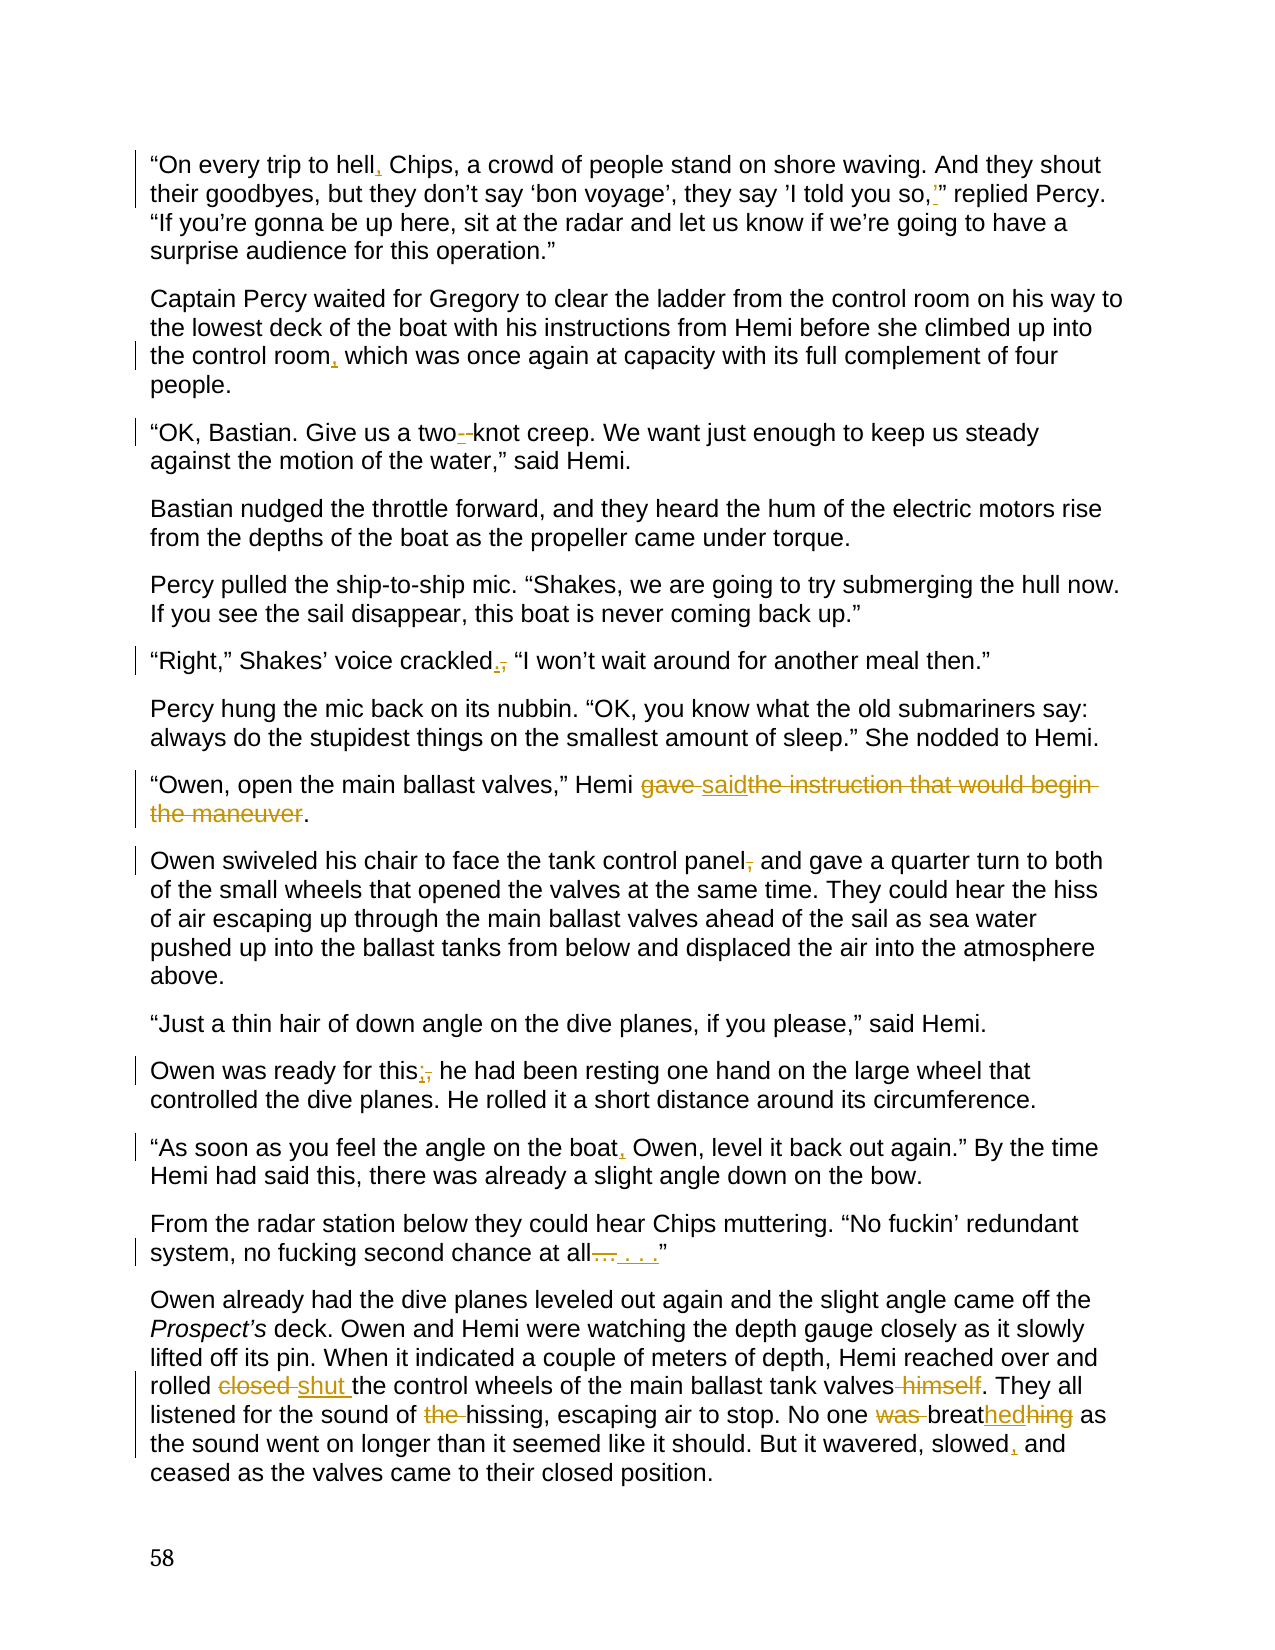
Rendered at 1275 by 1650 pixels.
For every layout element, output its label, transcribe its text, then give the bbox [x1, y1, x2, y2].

text Bastian nudged the throttle forward, and they heard the hum of the electric motors rise from the depths of the boat as the propeller came under torque. [150, 494, 1125, 551]
text “Owen, open the main ballast valves,” Hemi said. [150, 770, 1125, 827]
text “OK, Bastian. Give us a two-knot creep. We want just enough to keep us steady against the motion of the water,” said Hemi. [150, 417, 1125, 475]
text “Right,” Shakes’ voice crackled. “I won’t wait around for another meal then.” [150, 646, 1125, 675]
text “Just a thin hair of down angle on the dive planes, if you please,” said Hemi. [150, 1009, 1125, 1037]
text Percy hung the mic back on its nubbin. “OK, you know what the old submariners say: always do the stupidest things on the smallest amount of sleep.” She nodded to Hemi. [150, 694, 1125, 751]
text “On every trip to hell, Chips, a crowd of people stand on shore waving. And they shout their goodbyes, but they don’t say ‘bon voyage’, they say ’I told you so,’” replied Percy. “If you’re gonna be up here, sit at the radar and let us know if we’re going to have a surprise audience for this operation.” [150, 150, 1125, 265]
text Owen swiveled his chair to face the tank control panel and gave a quarter turn to both of the small wheels that opened the valves at the same time. They could hear the hiss of air escaping up through the main ballast valves ahead of the sail as sea water pushed up into the ballast tanks from below and displaced the air into the atmosphere above. [150, 846, 1125, 990]
text Percy pulled the ship-to-ship mic. “Shakes, we are going to try submerging the hull now. If you see the sail disappear, this boat is never coming back up.” [150, 570, 1125, 627]
text From the radar station below they could hear Chips muttering. “No fuckin’ redundant system, no fucking second chance at all . . .” [150, 1209, 1125, 1266]
text Owen already had the dive planes leveled out again and the slight angle came off the Prospect’s deck. Owen and Hemi were watching the depth gauge closely as it slowly lifted off its pin. When it indicated a couple of meters of depth, Hemi reached over and rolled shut the control wheels of the main ballast tank valves. They all listened for the sound of hissing, escaping air to stop. No one breathed as the sound went on longer than it seemed like it should. But it wavered, slowed, and ceased as the valves came to their closed position. [150, 1285, 1125, 1486]
text “As soon as you feel the angle on the boat, Owen, level it back out again.” By the time Hemi had said this, there was already a slight angle down on the bow. [150, 1132, 1125, 1190]
text Owen was ready for this; he had been resting one hand on the large wheel that controlled the dive planes. He rolled it a short distance around its circumference. [150, 1056, 1125, 1114]
text Captain Percy waited for Gregory to clear the ladder from the control room on his way to the lowest deck of the boat with his instructions from Hemi before she climbed up into the control room, which was once again at capacity with its full complement of four people. [150, 284, 1125, 399]
